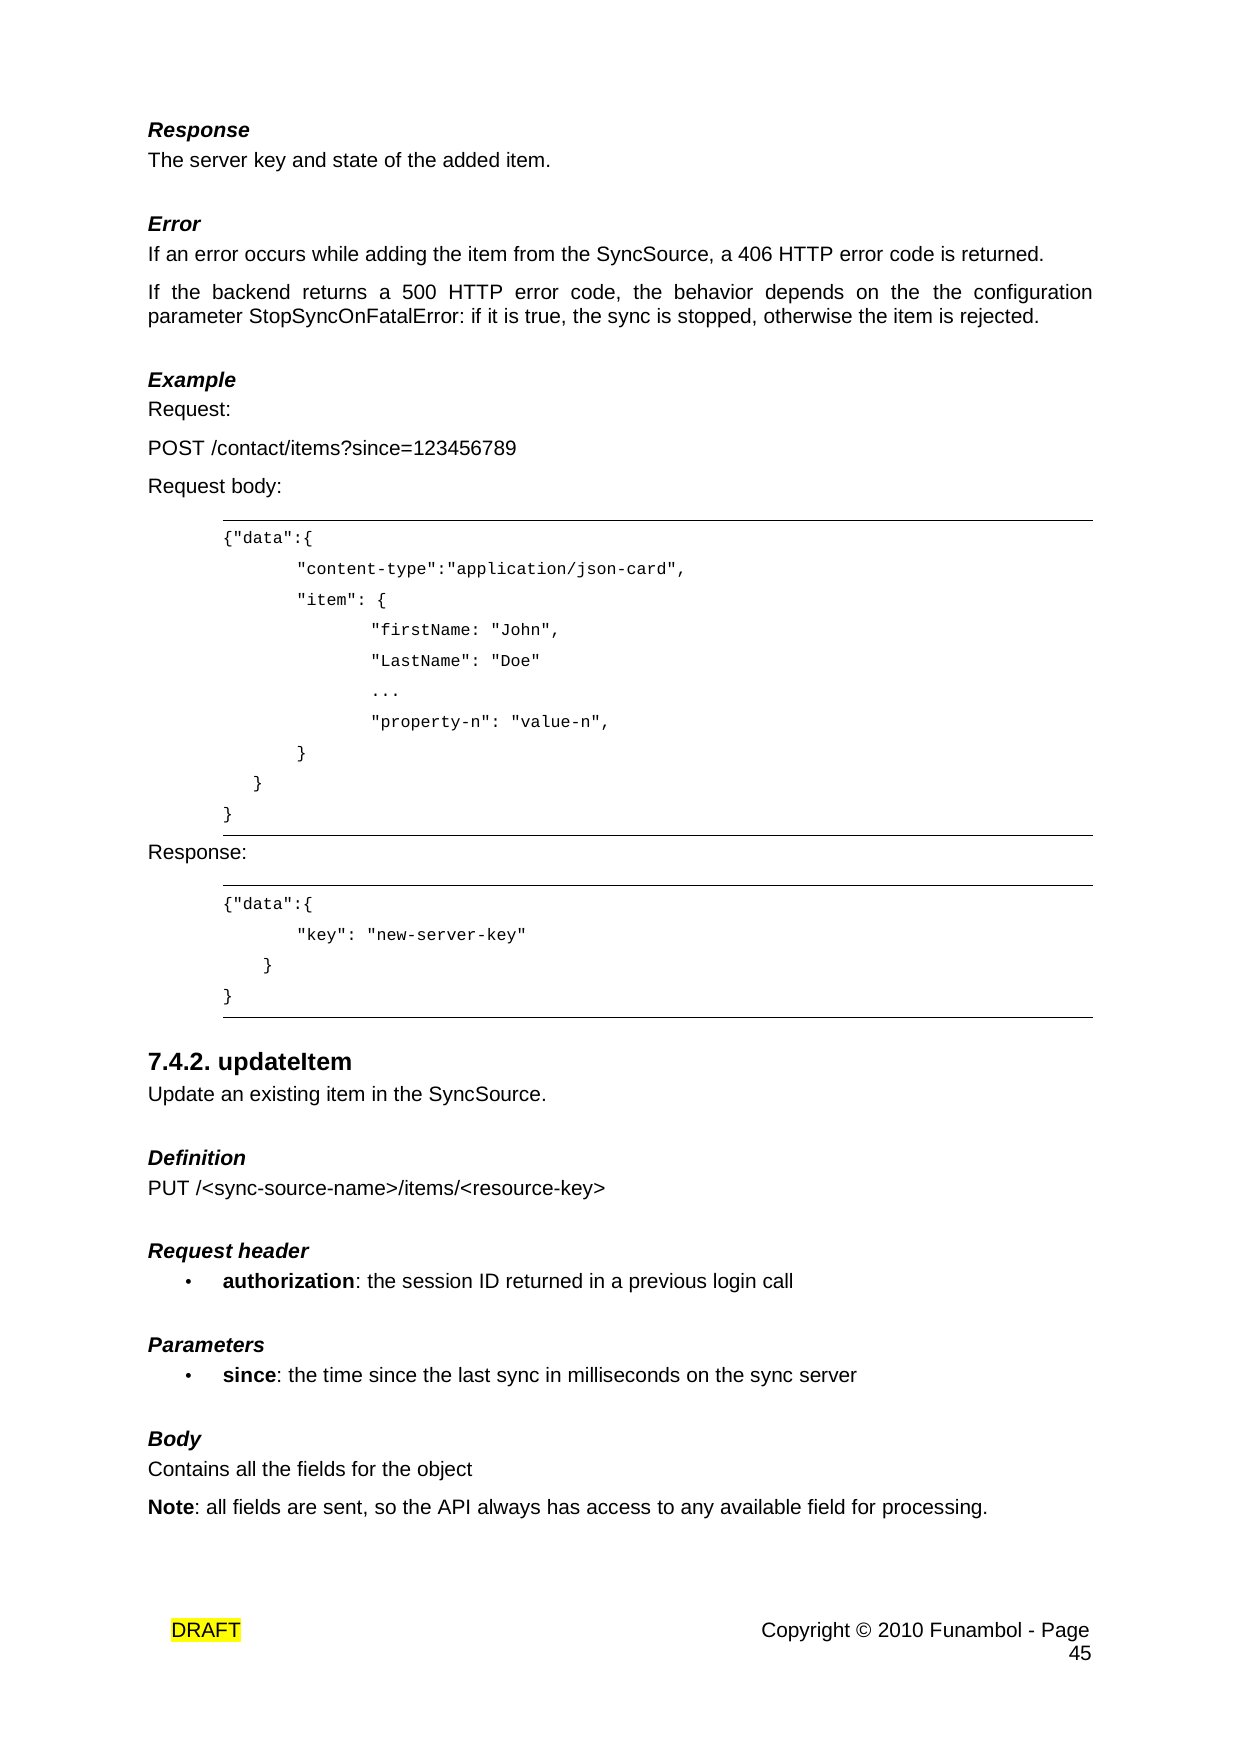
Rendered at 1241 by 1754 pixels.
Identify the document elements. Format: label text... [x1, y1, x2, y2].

text "firstName: "John", [223, 611, 1093, 641]
text Request: [148, 398, 1093, 421]
text POST /contact/items?since=123456789 [148, 436, 1093, 460]
subtitle Error [148, 212, 1093, 236]
text Request body: [148, 475, 1093, 498]
list since: the time since the last sync in milliseconds on the sync server [185, 1363, 1093, 1387]
text "key": "new-server-key" [223, 916, 1093, 945]
subtitle Example [148, 368, 1093, 392]
text } [223, 795, 1093, 835]
text "LastName": "Doe" [223, 642, 1093, 671]
text "item": { [223, 581, 1093, 610]
text Note: all fields are sent, so the API always has access to any available field for processing. [148, 1496, 1093, 1519]
text ... [223, 673, 1093, 702]
subtitle Definition [148, 1146, 1093, 1170]
text If the backend returns a 500 HTTP error code, the behavior depends on the the configuration parameter StopSyncOnFatalError: if it is true, the sync is stopped, otherwise the item is rejected. [148, 281, 1093, 328]
text } [223, 947, 1093, 976]
list authorization: the session ID returned in a previous login call [185, 1270, 1093, 1293]
subtitle Body [148, 1427, 1093, 1451]
text Contains all the fields for the object [148, 1457, 1093, 1481]
text Update an existing item in the SyncSource. [148, 1082, 1093, 1106]
text {"data":{ [223, 886, 1093, 914]
text The server key and state of the added item. [148, 148, 1093, 172]
text If an error occurs while adding the item from the SyncSource, a 406 HTTP error code is returned. [148, 242, 1093, 266]
text PUT /<sync-source-name>/items/<resource-key> [148, 1176, 1093, 1199]
text Response: [148, 841, 1093, 864]
subtitle Request header [148, 1239, 1093, 1263]
subtitle updateItem [148, 1048, 1093, 1076]
text "content-type":"application/json-card", [223, 550, 1093, 579]
text } [223, 764, 1093, 794]
text } [223, 734, 1093, 763]
subtitle Parameters [148, 1333, 1093, 1357]
text "property-n": "value-n", [223, 703, 1093, 732]
subtitle Response [148, 118, 1093, 142]
text } [223, 977, 1093, 1017]
text {"data":{ [223, 521, 1093, 549]
